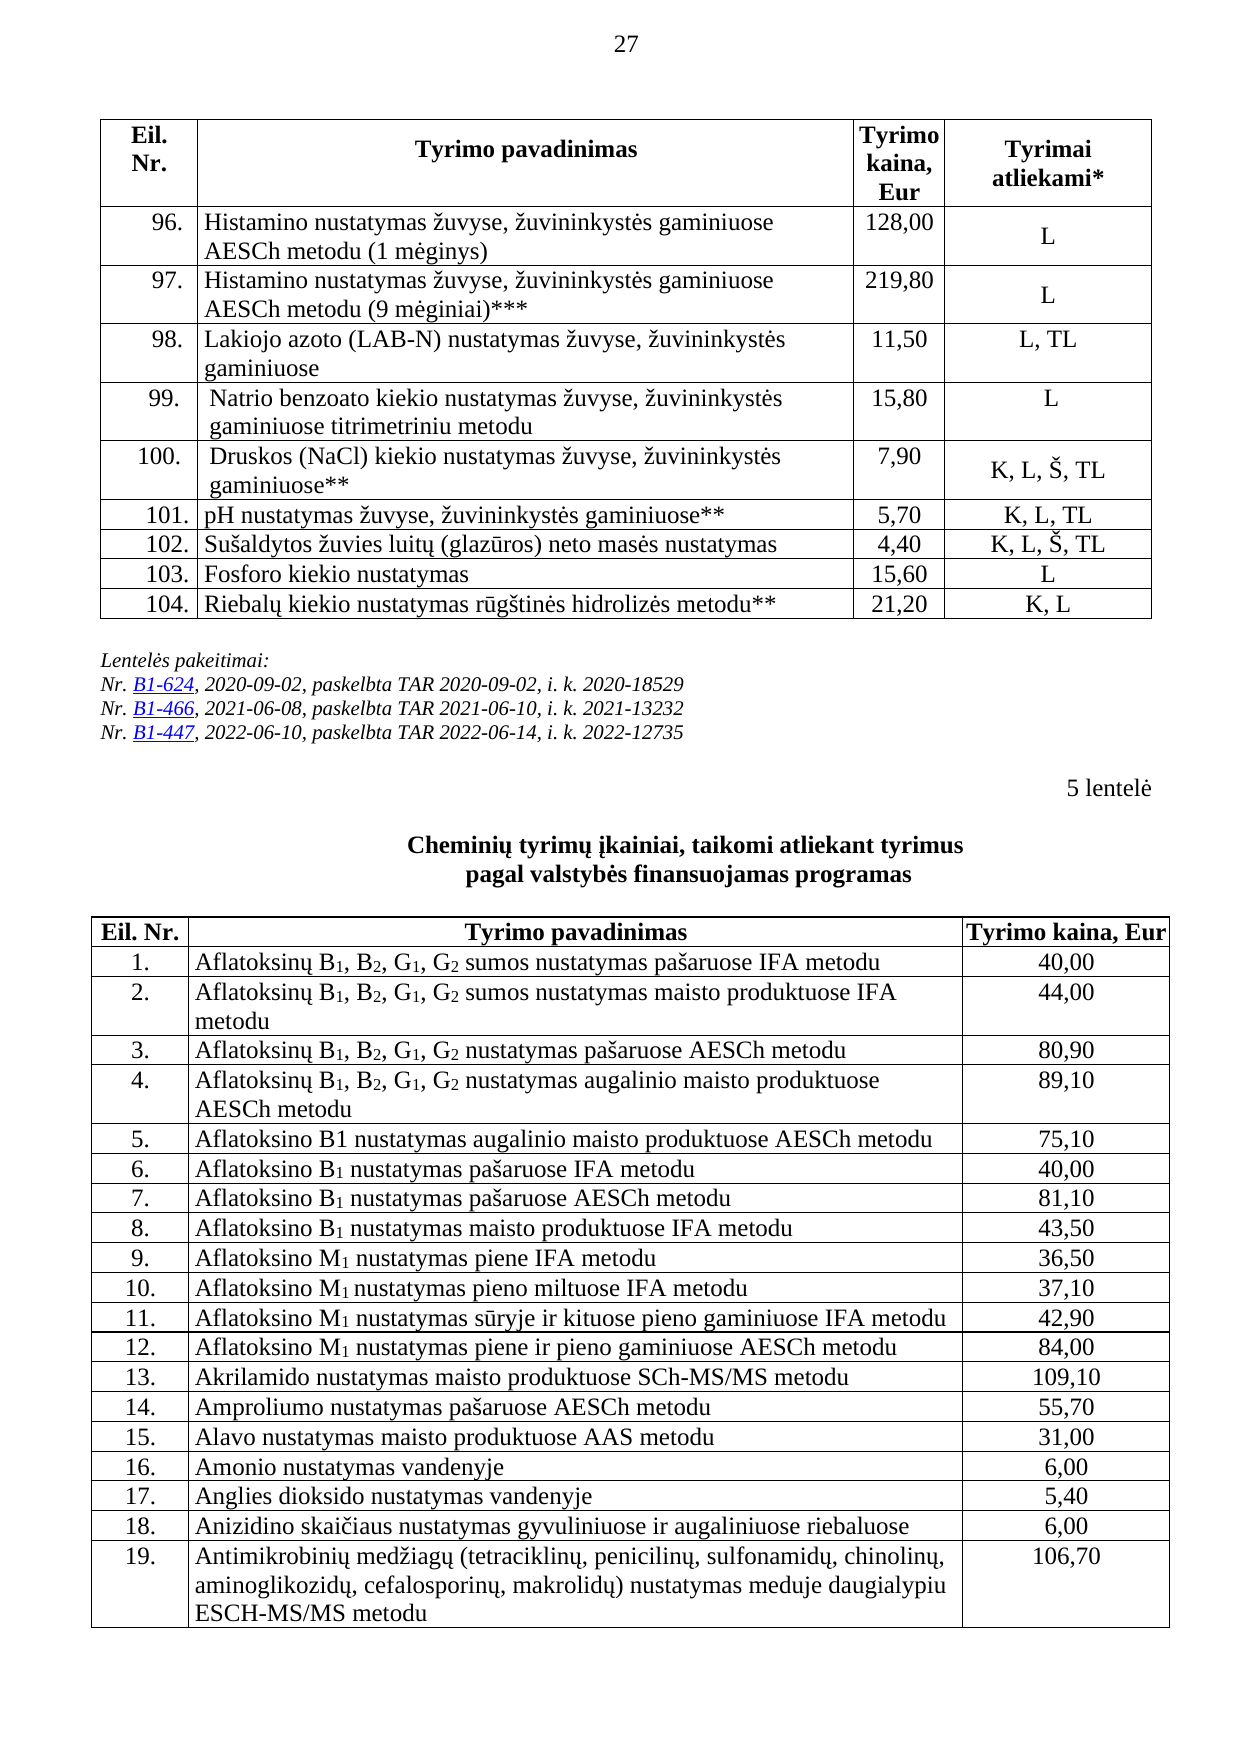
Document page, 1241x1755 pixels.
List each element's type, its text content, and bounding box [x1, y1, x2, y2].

table_cell Antimikrobinių medžiagų (tetraciklinų, penicilinų, sulfonamidų, chinolinų, aminoglikozidų, cefalosporinų, makrolidų) nustatymas meduje daugialypiu ESCH-MS/MS metodu [189, 1541, 962, 1627]
table_cell 15. [92, 1422, 188, 1451]
table_header Tyrimo pavadinimas [189, 918, 962, 946]
table_cell 1. [92, 947, 188, 976]
table_cell 219,80 [854, 266, 944, 323]
table_cell 128,00 [854, 207, 944, 264]
table_cell 104. [101, 589, 197, 618]
text Nr. B1-466, 2021-06-08, paskelbta TAR 2021-06-10, i. k. 2021-13232 [100, 696, 1152, 720]
table_cell Anizidino skaičiaus nustatymas gyvuliniuose ir augaliniuose riebaluose [189, 1511, 962, 1540]
table_cell 89,10 [963, 1065, 1169, 1123]
table_header Tyrimo kaina, Eur [963, 918, 1169, 946]
table_cell Fosforo kiekio nustatymas [198, 559, 853, 588]
table_cell 12. [92, 1333, 188, 1361]
table_cell 43,50 [963, 1213, 1169, 1242]
table_cell Aflatoksino B1 nustatymas pašaruose AESCh metodu [189, 1184, 962, 1212]
table_cell L [945, 207, 1151, 264]
table_cell 101. [101, 500, 197, 528]
table_cell 81,10 [963, 1184, 1169, 1212]
table_cell 99. [101, 383, 197, 440]
table_cell 40,00 [963, 1154, 1169, 1182]
table_header Tyrimai atliekami* [945, 120, 1151, 206]
table_cell Histamino nustatymas žuvyse, žuvininkystės gaminiuose AESCh metodu (1 mėginys) [198, 207, 853, 264]
table_cell 106,70 [963, 1541, 1169, 1627]
table_cell 84,00 [963, 1333, 1169, 1361]
table_cell Aflatoksinų B1, B2, G1, G2 sumos nustatymas maisto produktuose IFA metodu [189, 977, 962, 1034]
table_cell 5,40 [963, 1481, 1169, 1510]
text Nr. B1-624, 2020-09-02, paskelbta TAR 2020-09-02, i. k. 2020-18529 [100, 672, 1152, 696]
table_cell 40,00 [963, 947, 1169, 976]
table_cell Lakiojo azoto (LAB-N) nustatymas žuvyse, žuvininkystės gaminiuose [198, 324, 853, 382]
table_cell 10. [92, 1273, 188, 1302]
table_cell L, TL [945, 324, 1151, 382]
table_header Eil. Nr. [101, 120, 197, 206]
table_cell L [945, 383, 1151, 440]
text 5 lentelė [188, 773, 1152, 801]
table_cell 4. [92, 1065, 188, 1123]
table_cell L [945, 559, 1151, 588]
table_cell Amonio nustatymas vandenyje [189, 1452, 962, 1480]
table_cell 16. [92, 1452, 188, 1480]
table_cell 44,00 [963, 977, 1169, 1034]
table_header Tyrimo kaina, Eur [854, 120, 944, 206]
table_cell 21,20 [854, 589, 944, 618]
table_cell 80,90 [963, 1036, 1169, 1064]
text Lentelės pakeitimai: [100, 648, 1152, 672]
table_cell Alavo nustatymas maisto produktuose AAS metodu [189, 1422, 962, 1451]
table_cell 42,90 [963, 1303, 1169, 1331]
table_cell Aflatoksino M1 nustatymas piene IFA metodu [189, 1243, 962, 1272]
table_header Tyrimo pavadinimas [198, 120, 853, 206]
table_cell Aflatoksino M1 nustatymas piene ir pieno gaminiuose AESCh metodu [189, 1333, 962, 1361]
text pagal valstybės finansuojamas programas [225, 859, 1152, 888]
table_cell 15,60 [854, 559, 944, 588]
table_cell Aflatoksinų B1, B2, G1, G2 nustatymas augalinio maisto produktuose AESCh metodu [189, 1065, 962, 1123]
table_cell Anglies dioksido nustatymas vandenyje [189, 1481, 962, 1510]
table_cell K, L, TL [945, 500, 1151, 528]
table_cell 7. [92, 1184, 188, 1212]
table_cell 75,10 [963, 1124, 1169, 1153]
table_cell K, L, Š, TL [945, 530, 1151, 558]
table_cell 11. [92, 1303, 188, 1331]
table_cell 5,70 [854, 500, 944, 528]
table_cell Amproliumo nustatymas pašaruose AESCh metodu [189, 1392, 962, 1421]
table_cell 11,50 [854, 324, 944, 382]
table_cell 17. [92, 1481, 188, 1510]
table_cell L [945, 266, 1151, 323]
table_cell 102. [101, 530, 197, 558]
table_cell Druskos (NaCl) kiekio nustatymas žuvyse, žuvininkystės gaminiuose** [198, 441, 853, 499]
table_cell 3. [92, 1036, 188, 1064]
table_cell 98. [101, 324, 197, 382]
table_cell 2. [92, 977, 188, 1034]
table_cell 4,40 [854, 530, 944, 558]
table_cell Aflatoksino B1 nustatymas augalinio maisto produktuose AESCh metodu [189, 1124, 962, 1153]
table_cell 37,10 [963, 1273, 1169, 1302]
table_cell 31,00 [963, 1422, 1169, 1451]
table_cell Akrilamido nustatymas maisto produktuose SCh-MS/MS metodu [189, 1362, 962, 1391]
table_cell Riebalų kiekio nustatymas rūgštinės hidrolizės metodu** [198, 589, 853, 618]
table_cell Aflatoksino B1 nustatymas maisto produktuose IFA metodu [189, 1213, 962, 1242]
table_cell 97. [101, 266, 197, 323]
table_cell Aflatoksinų B1, B2, G1, G2 nustatymas pašaruose AESCh metodu [189, 1036, 962, 1064]
text Cheminių tyrimų įkainiai, taikomi atliekant tyrimus [225, 830, 1152, 859]
table_cell 14. [92, 1392, 188, 1421]
table_cell 15,80 [854, 383, 944, 440]
table_cell K, L, Š, TL [945, 441, 1151, 499]
table_cell 109,10 [963, 1362, 1169, 1391]
text Nr. B1-447, 2022-06-10, paskelbta TAR 2022-06-14, i. k. 2022-12735 [100, 720, 1152, 744]
table_cell Aflatoksinų B1, B2, G1, G2 sumos nustatymas pašaruose IFA metodu [189, 947, 962, 976]
table_cell 6,00 [963, 1452, 1169, 1480]
table_cell 9. [92, 1243, 188, 1272]
table_cell 7,90 [854, 441, 944, 499]
table_cell 8. [92, 1213, 188, 1242]
table_cell 36,50 [963, 1243, 1169, 1272]
table_cell 19. [92, 1541, 188, 1627]
table_cell Natrio benzoato kiekio nustatymas žuvyse, žuvininkystės gaminiuose titrimetriniu metodu [198, 383, 853, 440]
table_cell 100. [101, 441, 197, 499]
table_cell K, L [945, 589, 1151, 618]
table_cell 5. [92, 1124, 188, 1153]
table_cell Histamino nustatymas žuvyse, žuvininkystės gaminiuose AESCh metodu (9 mėginiai)*** [198, 266, 853, 323]
table_cell 103. [101, 559, 197, 588]
table_cell 6,00 [963, 1511, 1169, 1540]
table_cell 55,70 [963, 1392, 1169, 1421]
table_cell Aflatoksino M1 nustatymas pieno miltuose IFA metodu [189, 1273, 962, 1302]
table_cell 13. [92, 1362, 188, 1391]
table_cell Aflatoksino M1 nustatymas sūryje ir kituose pieno gaminiuose IFA metodu [189, 1303, 962, 1331]
table_cell 18. [92, 1511, 188, 1540]
table_cell pH nustatymas žuvyse, žuvininkystės gaminiuose** [198, 500, 853, 528]
table_cell 96. [101, 207, 197, 264]
table_cell 6. [92, 1154, 188, 1182]
table_cell Sušaldytos žuvies luitų (glazūros) neto masės nustatymas [198, 530, 853, 558]
table_cell Aflatoksino B1 nustatymas pašaruose IFA metodu [189, 1154, 962, 1182]
table_header Eil. Nr. [92, 918, 188, 946]
